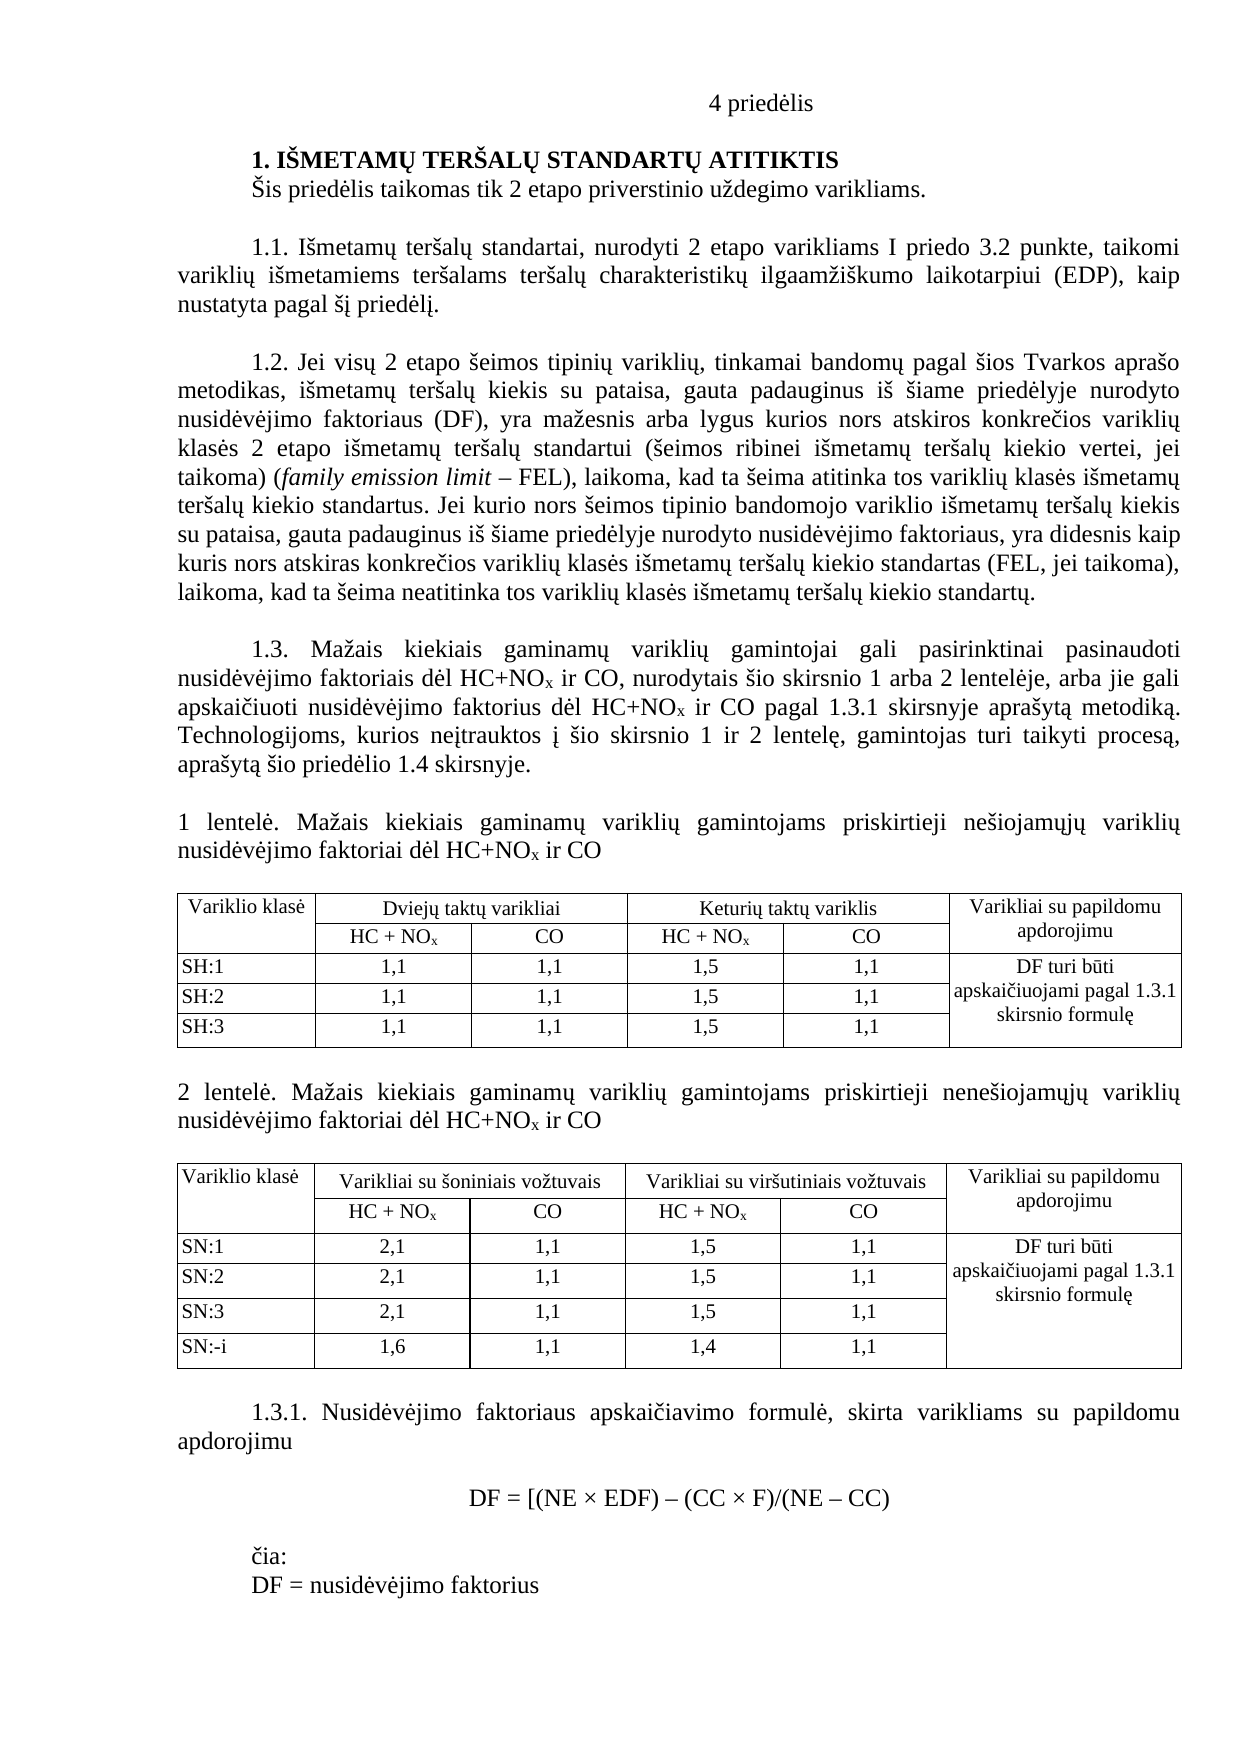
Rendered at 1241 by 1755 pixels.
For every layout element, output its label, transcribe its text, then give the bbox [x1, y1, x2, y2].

table_cell CO [472, 924, 627, 953]
text Šis priedėlis taikomas tik 2 etapo priverstinio uždegimo varikliams. [177, 174, 1181, 203]
table_cell 1,1 [471, 1334, 625, 1367]
table_cell 1,1 [784, 954, 949, 983]
text 4 priedėlis [177, 88, 1181, 117]
table_header Varikliai su papildomu apdorojimu [947, 1164, 1181, 1233]
text čia: [177, 1541, 1181, 1570]
table_cell 1,1 [781, 1234, 946, 1263]
table_cell 1,1 [781, 1264, 946, 1298]
text 1 lentelė. Mažais kiekiais gaminamų variklių gamintojams priskirtieji nešiojamųjų variklių nusidėvėjimo faktoriai dėl HC+NOx ir CO [177, 807, 1181, 864]
table_cell 1,1 [471, 1264, 625, 1298]
table_cell 2,1 [315, 1234, 469, 1263]
table_cell SN:3 [178, 1299, 314, 1332]
text 1.2. Jei visų 2 etapo šeimos tipinių variklių, tinkamai bandomų pagal šios Tvarkos aprašo metodikas, išmetamų teršalų kiekis su pataisa, gauta padauginus iš šiame priedėlyje nurodyto nusidėvėjimo faktoriaus (DF), yra mažesnis arba lygus kurios nors atskiros konkrečios variklių klasės 2 etapo išmetamų teršalų standartui (šeimos ribinei išmetamų teršalų kiekio vertei, jei taikoma) (family emission limit – FEL), laikoma, kad ta šeima atitinka tos variklių klasės išmetamų teršalų kiekio standartus. Jei kurio nors šeimos tipinio bandomojo variklio išmetamų teršalų kiekis su pataisa, gauta padauginus iš šiame priedėlyje nurodyto nusidėvėjimo faktoriaus, yra didesnis kaip kuris nors atskiras konkrečios variklių klasės išmetamų teršalų kiekio standartas (FEL, jei taikoma), laikoma, kad ta šeima neatitinka tos variklių klasės išmetamų teršalų kiekio standartų. [177, 347, 1181, 605]
table_cell 1,5 [626, 1299, 780, 1332]
table_cell 1,6 [315, 1334, 469, 1367]
table_cell 1,5 [628, 1014, 783, 1047]
table_cell 1,1 [316, 1014, 471, 1047]
text 1. IŠMETAMŲ TERŠALŲ STANDARTŲ ATITIKTIS [177, 145, 1181, 174]
table_cell SH:3 [178, 1014, 315, 1047]
table_cell 1,1 [471, 1299, 625, 1332]
table_header Variklio klasė [178, 1164, 314, 1233]
table_cell 1,1 [472, 1014, 627, 1047]
table_cell 1,5 [628, 954, 783, 983]
table_cell DF turi būti apskaičiuojami pagal 1.3.1 skirsnio formulę [950, 954, 1181, 1047]
table_cell SN:1 [178, 1234, 314, 1263]
table_header Varikliai su viršutiniais vožtuvais [626, 1164, 946, 1198]
table_cell 1,1 [472, 984, 627, 1012]
table_cell 1,1 [316, 954, 471, 983]
table_header Variklio klasė [178, 894, 315, 953]
table_header Varikliai su šoniniais vožtuvais [315, 1164, 625, 1198]
table_cell SN:-i [178, 1334, 314, 1367]
table_cell 1,5 [626, 1234, 780, 1263]
table_cell 2,1 [315, 1264, 469, 1298]
table_cell 2,1 [315, 1299, 469, 1332]
table_cell SH:1 [178, 954, 315, 983]
table_cell 1,1 [781, 1334, 946, 1367]
table_cell CO [471, 1199, 625, 1233]
table_cell 1,1 [781, 1299, 946, 1332]
table_cell HC + NOx [316, 924, 471, 953]
text DF = [(NE × EDF) – (CC × F)/(NE – CC) [177, 1483, 1181, 1512]
table_cell 1,1 [472, 954, 627, 983]
table_cell CO [784, 924, 949, 953]
text 1.3. Mažais kiekiais gaminamų variklių gamintojai gali pasirinktinai pasinaudoti nusidėvėjimo faktoriais dėl HC+NOx ir CO, nurodytais šio skirsnio 1 arba 2 lentelėje, arba jie gali apskaičiuoti nusidėvėjimo faktorius dėl HC+NOx ir CO pagal 1.3.1 skirsnyje aprašytą metodiką. Technologijoms, kurios neįtrauktos į šio skirsnio 1 ir 2 lentelę, gamintojas turi taikyti procesą, aprašytą šio priedėlio 1.4 skirsnyje. [177, 634, 1181, 778]
text 1.3.1. Nusidėvėjimo faktoriaus apskaičiavimo formulė, skirta varikliams su papildomu apdorojimu [177, 1397, 1181, 1455]
table_cell SH:2 [178, 984, 315, 1012]
table_cell 1,1 [784, 1014, 949, 1047]
table_header Keturių taktų variklis [628, 894, 949, 923]
table_cell 1,4 [626, 1334, 780, 1367]
table_cell SN:2 [178, 1264, 314, 1298]
table_cell HC + NOx [628, 924, 783, 953]
table_cell CO [781, 1199, 946, 1233]
text 1.1. Išmetamų teršalų standartai, nurodyti 2 etapo varikliams I priedo 3.2 punkte, taikomi variklių išmetamiems teršalams teršalų charakteristikų ilgaamžiškumo laikotarpiui (EDP), kaip nustatyta pagal šį priedėlį. [177, 232, 1181, 318]
text DF = nusidėvėjimo faktorius [177, 1570, 1181, 1598]
table_cell 1,1 [316, 984, 471, 1012]
table_header Dviejų taktų varikliai [316, 894, 627, 923]
table_cell 1,1 [471, 1234, 625, 1263]
text 2 lentelė. Mažais kiekiais gaminamų variklių gamintojams priskirtieji nenešiojamųjų variklių nusidėvėjimo faktoriai dėl HC+NOx ir CO [177, 1077, 1181, 1134]
table_cell DF turi būti apskaičiuojami pagal 1.3.1 skirsnio formulę [947, 1234, 1181, 1367]
table_cell HC + NOx [315, 1199, 469, 1233]
table_cell 1,5 [628, 984, 783, 1012]
table_cell HC + NOx [626, 1199, 780, 1233]
table_cell 1,1 [784, 984, 949, 1012]
table_cell 1,5 [626, 1264, 780, 1298]
table_header Varikliai su papildomu apdorojimu [950, 894, 1181, 953]
